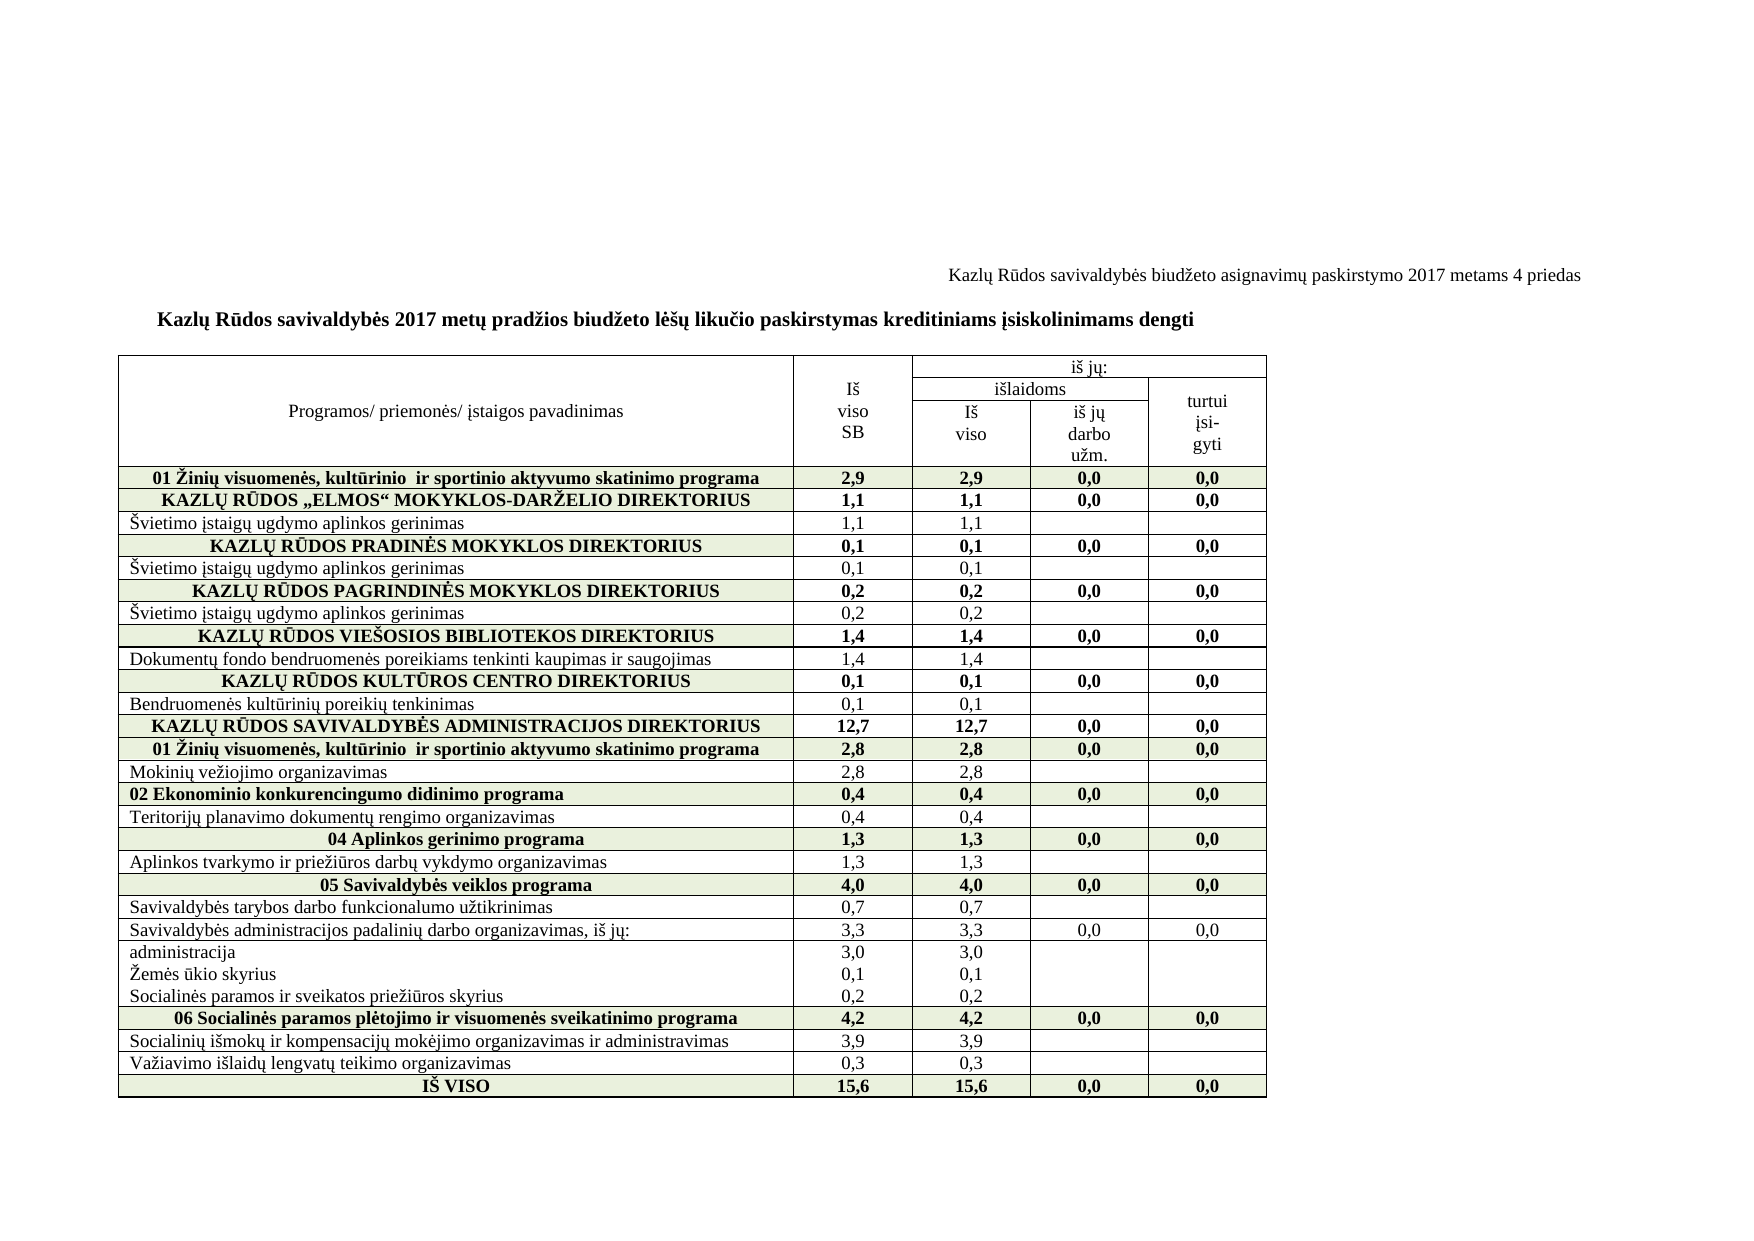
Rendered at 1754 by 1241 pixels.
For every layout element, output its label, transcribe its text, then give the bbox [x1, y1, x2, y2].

table_cell 0,1 [913, 670, 1030, 692]
table_cell 2,8 [794, 738, 912, 759]
table_cell [1149, 941, 1266, 1006]
table_cell 0,2 [913, 580, 1030, 601]
table_cell Dokumentų fondo bendruomenės poreikiams tenkinti kaupimas ir saugojimas [119, 648, 793, 669]
table_cell [1149, 896, 1266, 918]
table_cell 3,3 [913, 919, 1030, 940]
table_cell [1149, 512, 1266, 533]
table_cell KAZLŲ RŪDOS KULTŪROS CENTRO DIREKTORIUS [119, 670, 793, 692]
table_cell 0,0 [1149, 580, 1266, 601]
table_cell KAZLŲ RŪDOS SAVIVALDYBĖS ADMINISTRACIJOS DIREKTORIUS [119, 715, 793, 737]
table_cell 1,1 [794, 512, 912, 533]
table_cell 0,0 [1149, 874, 1266, 895]
table_cell 15,6 [794, 1075, 912, 1096]
table_cell Socialinių išmokų ir kompensacijų mokėjimo organizavimas ir administravimas [119, 1030, 793, 1051]
table_cell [1031, 557, 1148, 579]
table_cell 0,1 [794, 557, 912, 579]
table_cell 2,8 [794, 761, 912, 782]
table_cell 0,0 [1149, 467, 1266, 488]
table_cell 1,4 [794, 625, 912, 646]
table_cell 0,4 [913, 806, 1030, 827]
table_cell 12,7 [794, 715, 912, 737]
table_cell 0,0 [1149, 489, 1266, 511]
table_cell 0,4 [794, 806, 912, 827]
table_cell [1149, 761, 1266, 782]
table_cell KAZLŲ RŪDOS PAGRINDINĖS MOKYKLOS DIREKTORIUS [119, 580, 793, 601]
table_cell [1031, 648, 1148, 669]
table_cell 3,0 0,1 0,2 [794, 941, 912, 1006]
table_cell [1031, 851, 1148, 872]
table_cell Švietimo įstaigų ugdymo aplinkos gerinimas [119, 602, 793, 624]
table_cell 0,1 [913, 693, 1030, 714]
table_cell iš jų darbo užm. [1031, 401, 1148, 466]
table_cell 1,1 [913, 489, 1030, 511]
table_cell 0,0 [1031, 670, 1148, 692]
table_cell 0,0 [1149, 715, 1266, 737]
table_cell [1031, 1030, 1148, 1051]
table_cell Švietimo įstaigų ugdymo aplinkos gerinimas [119, 557, 793, 579]
table_cell 0,0 [1031, 489, 1148, 511]
table_cell [1149, 693, 1266, 714]
table_cell Mokinių vežiojimo organizavimas [119, 761, 793, 782]
table_cell 0,0 [1031, 874, 1148, 895]
table_cell 0,3 [913, 1052, 1030, 1074]
table_cell 0,0 [1149, 783, 1266, 805]
table_cell 0,0 [1149, 919, 1266, 940]
table_cell išlaidoms [913, 378, 1148, 400]
table_cell 0,0 [1149, 738, 1266, 759]
table_cell 0,0 [1149, 670, 1266, 692]
table_header Programos/ priemonės/ įstaigos pavadinimas [119, 356, 793, 466]
table_cell Aplinkos tvarkymo ir priežiūros darbų vykdymo organizavimas [119, 851, 793, 872]
table_cell IŠ VISO [119, 1075, 793, 1096]
table_cell 2,9 [913, 467, 1030, 488]
table_cell 4,2 [794, 1007, 912, 1029]
table_cell 1,3 [794, 828, 912, 850]
table_cell 0,2 [913, 602, 1030, 624]
table_cell 0,0 [1031, 738, 1148, 759]
table_cell Savivaldybės administracijos padalinių darbo organizavimas, iš jų: [119, 919, 793, 940]
table_header Iš viso SB [794, 356, 912, 466]
table_cell 0,4 [913, 783, 1030, 805]
table_cell 1,1 [794, 489, 912, 511]
table_cell 0,0 [1031, 715, 1148, 737]
table_cell 0,7 [794, 896, 912, 918]
table_cell 01 Žinių visuomenės, kultūrinio ir sportinio aktyvumo skatinimo programa [119, 467, 793, 488]
table_cell 0,2 [794, 602, 912, 624]
table_cell 15,6 [913, 1075, 1030, 1096]
table_cell 1,1 [913, 512, 1030, 533]
table_cell Savivaldybės tarybos darbo funkcionalumo užtikrinimas [119, 896, 793, 918]
table_cell 1,3 [794, 851, 912, 872]
table_cell 2,8 [913, 761, 1030, 782]
table_cell [1149, 1052, 1266, 1074]
table_cell 0,0 [1031, 467, 1148, 488]
table_cell 0,0 [1031, 783, 1148, 805]
table_cell Iš viso [913, 401, 1030, 466]
table_cell [1031, 512, 1148, 533]
table_cell [1149, 557, 1266, 579]
table_cell 06 Socialinės paramos plėtojimo ir visuomenės sveikatinimo programa [119, 1007, 793, 1029]
table_cell KAZLŲ RŪDOS VIEŠOSIOS BIBLIOTEKOS DIREKTORIUS [119, 625, 793, 646]
table_cell 4,0 [794, 874, 912, 895]
table_cell [1031, 1052, 1148, 1074]
table_cell 0,0 [1149, 535, 1266, 556]
table_cell 2,8 [913, 738, 1030, 759]
table_cell 0,0 [1149, 625, 1266, 646]
table_cell [1149, 806, 1266, 827]
table_cell [1149, 602, 1266, 624]
table_cell 0,0 [1031, 919, 1148, 940]
table_cell 0,1 [794, 670, 912, 692]
table_cell 0,7 [913, 896, 1030, 918]
table_cell 0,0 [1031, 1075, 1148, 1096]
table_cell Teritorijų planavimo dokumentų rengimo organizavimas [119, 806, 793, 827]
table_cell 3,0 0,1 0,2 [913, 941, 1030, 1006]
text Kazlų Rūdos savivaldybės biudžeto asignavimų paskirstymo 2017 metams 4 priedas [118, 263, 1636, 285]
table_cell [1149, 851, 1266, 872]
table_cell 1,4 [913, 625, 1030, 646]
table_cell 0,1 [913, 535, 1030, 556]
table_cell Bendruomenės kultūrinių poreikių tenkinimas [119, 693, 793, 714]
table_cell 0,1 [794, 535, 912, 556]
table_cell [1031, 941, 1148, 1006]
table_cell 0,2 [794, 580, 912, 601]
table_cell 0,0 [1031, 535, 1148, 556]
table_cell 1,3 [913, 851, 1030, 872]
table_cell 0,0 [1149, 1075, 1266, 1096]
table_cell 1,3 [913, 828, 1030, 850]
table_cell 0,1 [794, 693, 912, 714]
table_cell 4,0 [913, 874, 1030, 895]
table_cell 0,4 [794, 783, 912, 805]
table_cell [1149, 1030, 1266, 1051]
table_cell Važiavimo išlaidų lengvatų teikimo organizavimas [119, 1052, 793, 1074]
table_cell 05 Savivaldybės veiklos programa [119, 874, 793, 895]
table_cell KAZLŲ RŪDOS „ELMOS“ MOKYKLOS-DARŽELIO DIREKTORIUS [119, 489, 793, 511]
table_cell 2,9 [794, 467, 912, 488]
table_cell Švietimo įstaigų ugdymo aplinkos gerinimas [119, 512, 793, 533]
table_cell 0,0 [1149, 828, 1266, 850]
table_cell 02 Ekonominio konkurencingumo didinimo programa [119, 783, 793, 805]
text Kazlų Rūdos savivaldybės 2017 metų pradžios biudžeto lėšų likučio paskirstymas kreditiniams įsiskolinimams dengti [118, 307, 1636, 331]
table_cell [1031, 761, 1148, 782]
table_cell 0,0 [1031, 580, 1148, 601]
table_cell [1031, 693, 1148, 714]
table_cell [1031, 602, 1148, 624]
table_cell 3,3 [794, 919, 912, 940]
table_cell 0,0 [1149, 1007, 1266, 1029]
table_cell [1031, 896, 1148, 918]
table_header iš jų: [913, 356, 1266, 377]
table_cell [1149, 648, 1266, 669]
table_cell turtui įsi- gyti [1149, 378, 1266, 466]
table_cell administracija Žemės ūkio skyrius Socialinės paramos ir sveikatos priežiūros skyrius [119, 941, 793, 1006]
table_cell 04 Aplinkos gerinimo programa [119, 828, 793, 850]
table_cell [1031, 806, 1148, 827]
table_cell 0,0 [1031, 625, 1148, 646]
table_cell 1,4 [913, 648, 1030, 669]
table_cell 0,0 [1031, 828, 1148, 850]
table_cell 0,0 [1031, 1007, 1148, 1029]
table_cell 1,4 [794, 648, 912, 669]
table_cell 4,2 [913, 1007, 1030, 1029]
table_cell 01 Žinių visuomenės, kultūrinio ir sportinio aktyvumo skatinimo programa [119, 738, 793, 759]
table_cell 3,9 [913, 1030, 1030, 1051]
table_cell 0,3 [794, 1052, 912, 1074]
table_cell 3,9 [794, 1030, 912, 1051]
table_cell 12,7 [913, 715, 1030, 737]
table_cell KAZLŲ RŪDOS PRADINĖS MOKYKLOS DIREKTORIUS [119, 535, 793, 556]
table_cell 0,1 [913, 557, 1030, 579]
